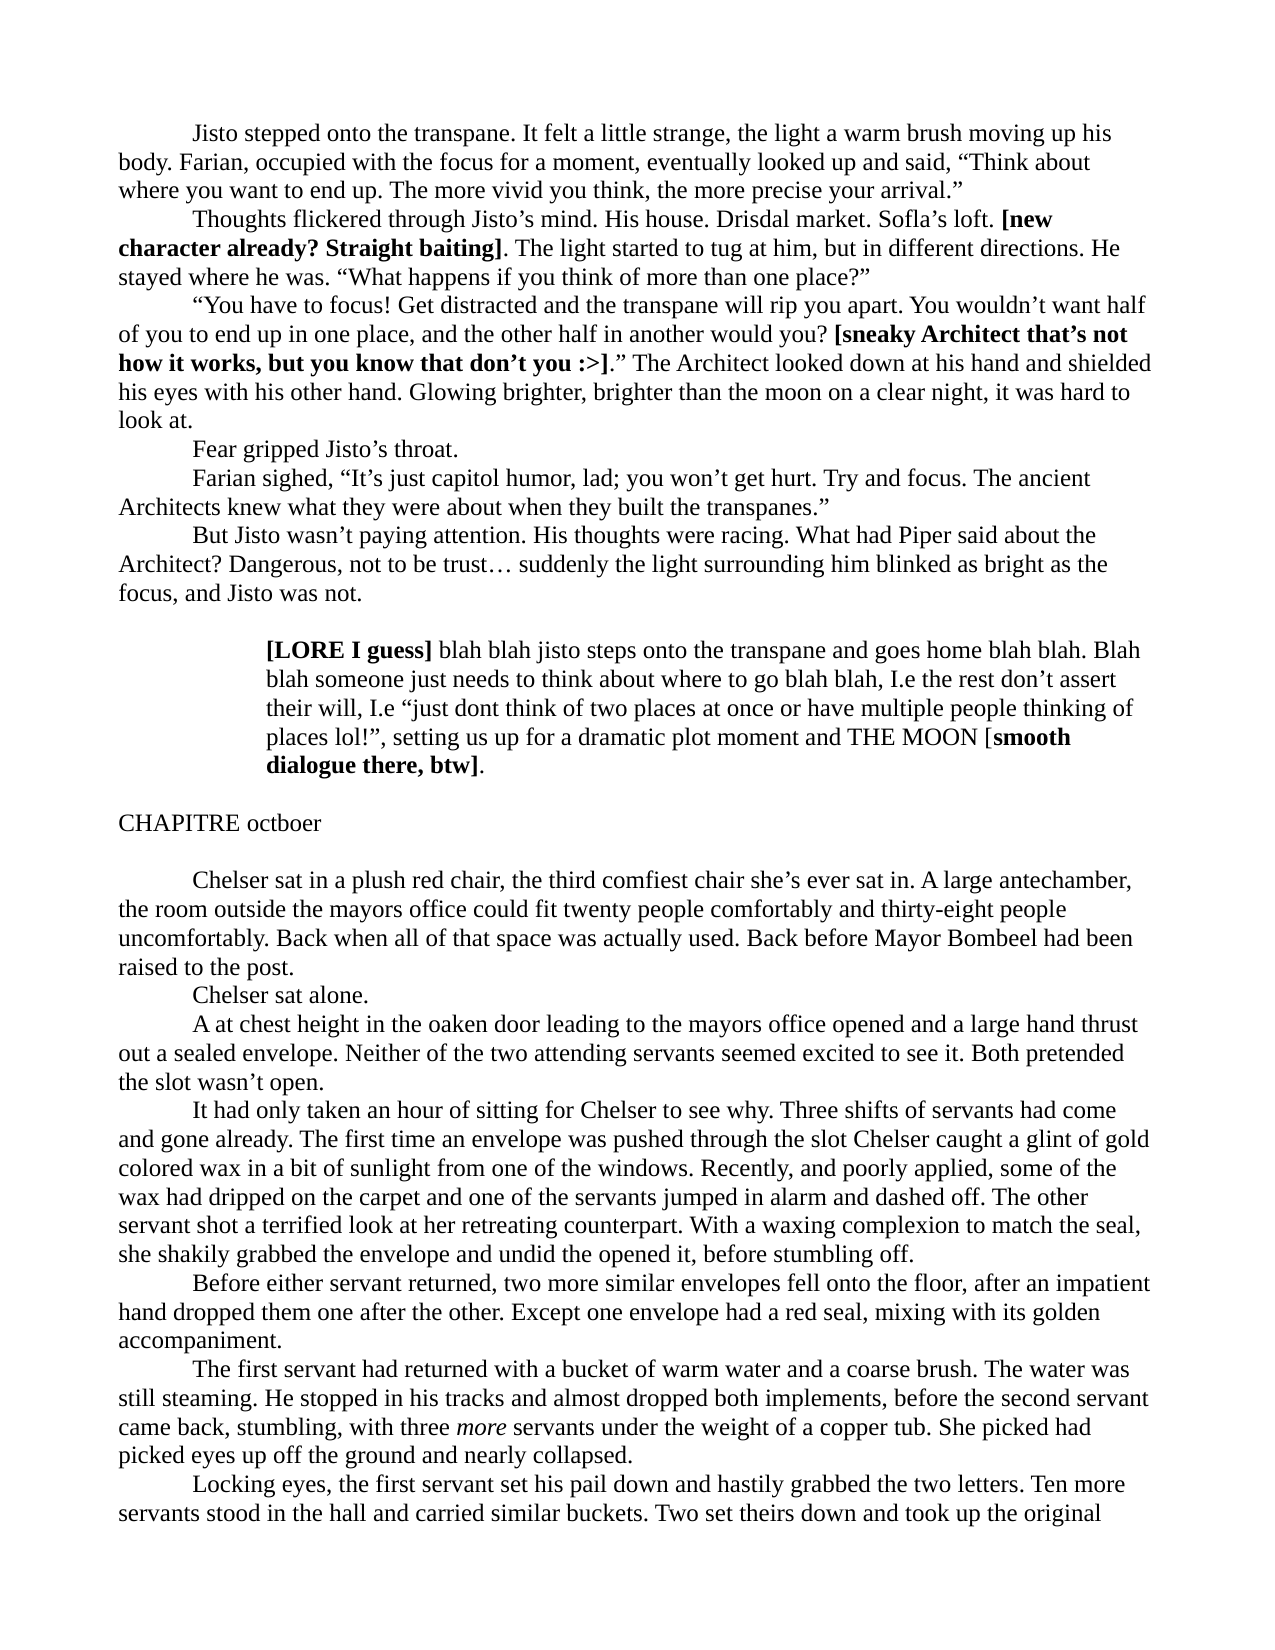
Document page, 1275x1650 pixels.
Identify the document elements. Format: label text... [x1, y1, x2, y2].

text Chelser sat alone. [118, 981, 1157, 1009]
text Chelser sat in a plush red chair, the third comfiest chair she’s ever sat in. A large antechamber, the room outside the mayors office could fit twenty people comfortably and thirty-eight people uncomfortably. Back when all of that space was actually used. Back before Mayor Bombeel had been raised to the post. [118, 866, 1157, 981]
text “You have to focus! Get distracted and the transpane will rip you apart. You wouldn’t want half of you to end up in one place, and the other half in another would you? [sneaky Architect that’s not how it works, but you know that don’t you :>].” The Architect looked down at his hand and shielded his eyes with his other hand. Glowing brighter, brighter than the moon on a clear night, it was hard to look at. [118, 291, 1157, 434]
text Before either servant returned, two more similar envelopes fell onto the floor, after an impatient hand dropped them one after the other. Except one envelope had a red seal, mixing with its golden accompaniment. [118, 1268, 1157, 1354]
text Farian sighed, “It’s just capitol humor, lad; you won’t get hurt. Try and focus. The ancient Architects knew what they were about when they built the transpanes.” [118, 463, 1157, 521]
text The first servant had returned with a bucket of warm water and a coarse brush. The water was still steaming. He stopped in his tracks and almost dropped both implements, before the second servant came back, stumbling, with three more servants under the weight of a copper tub. She picked had picked eyes up off the ground and nearly collapsed. [118, 1354, 1157, 1469]
text But Jisto wasn’t paying attention. His thoughts were racing. What had Piper said about the Architect? Dangerous, not to be trust… suddenly the light surrounding him blinked as bright as the focus, and Jisto was not. [118, 521, 1157, 607]
text It had only taken an hour of sitting for Chelser to see why. Three shifts of servants had come and gone already. The first time an envelope was pushed through the slot Chelser caught a glint of gold colored wax in a bit of sunlight from one of the windows. Recently, and poorly applied, some of the wax had dripped on the carpet and one of the servants jumped in alarm and dashed off. The other servant shot a terrified look at her retreating counterpart. With a waxing complexion to match the seal, she shakily grabbed the envelope and undid the opened it, before stumbling off. [118, 1096, 1157, 1268]
text Thoughts flickered through Jisto’s mind. His house. Drisdal market. Sofla’s loft. [new character already? Straight baiting]. The light started to tug at him, but in different directions. He stayed where he was. “What happens if you think of more than one place?” [118, 204, 1157, 291]
text CHAPITRE octboer [118, 808, 1157, 837]
text [LORE I guess] blah blah jisto steps onto the transpane and goes home blah blah. Blah blah someone just needs to think about where to go blah blah, I.e the rest don’t assert their will, I.e “just dont think of two places at once or have multiple people thinking of places lol!”, setting us up for a dramatic plot moment and THE MOON [smooth dialogue there, btw]. [266, 636, 1157, 779]
text Jisto stepped onto the transpane. It felt a little strange, the light a warm brush moving up his body. Farian, occupied with the focus for a moment, eventually looked up and said, “Think about where you want to end up. The more vivid you think, the more precise your arrival.” [118, 118, 1157, 204]
text Fear gripped Jisto’s throat. [118, 434, 1157, 463]
text A at chest height in the oaken door leading to the mayors office opened and a large hand thrust out a sealed envelope. Neither of the two attending servants seemed excited to see it. Both pretended the slot wasn’t open. [118, 1009, 1157, 1096]
text Locking eyes, the first servant set his pail down and hastily grabbed the two letters. Ten more servants stood in the hall and carried similar buckets. Two set theirs down and took up the original [118, 1469, 1157, 1527]
